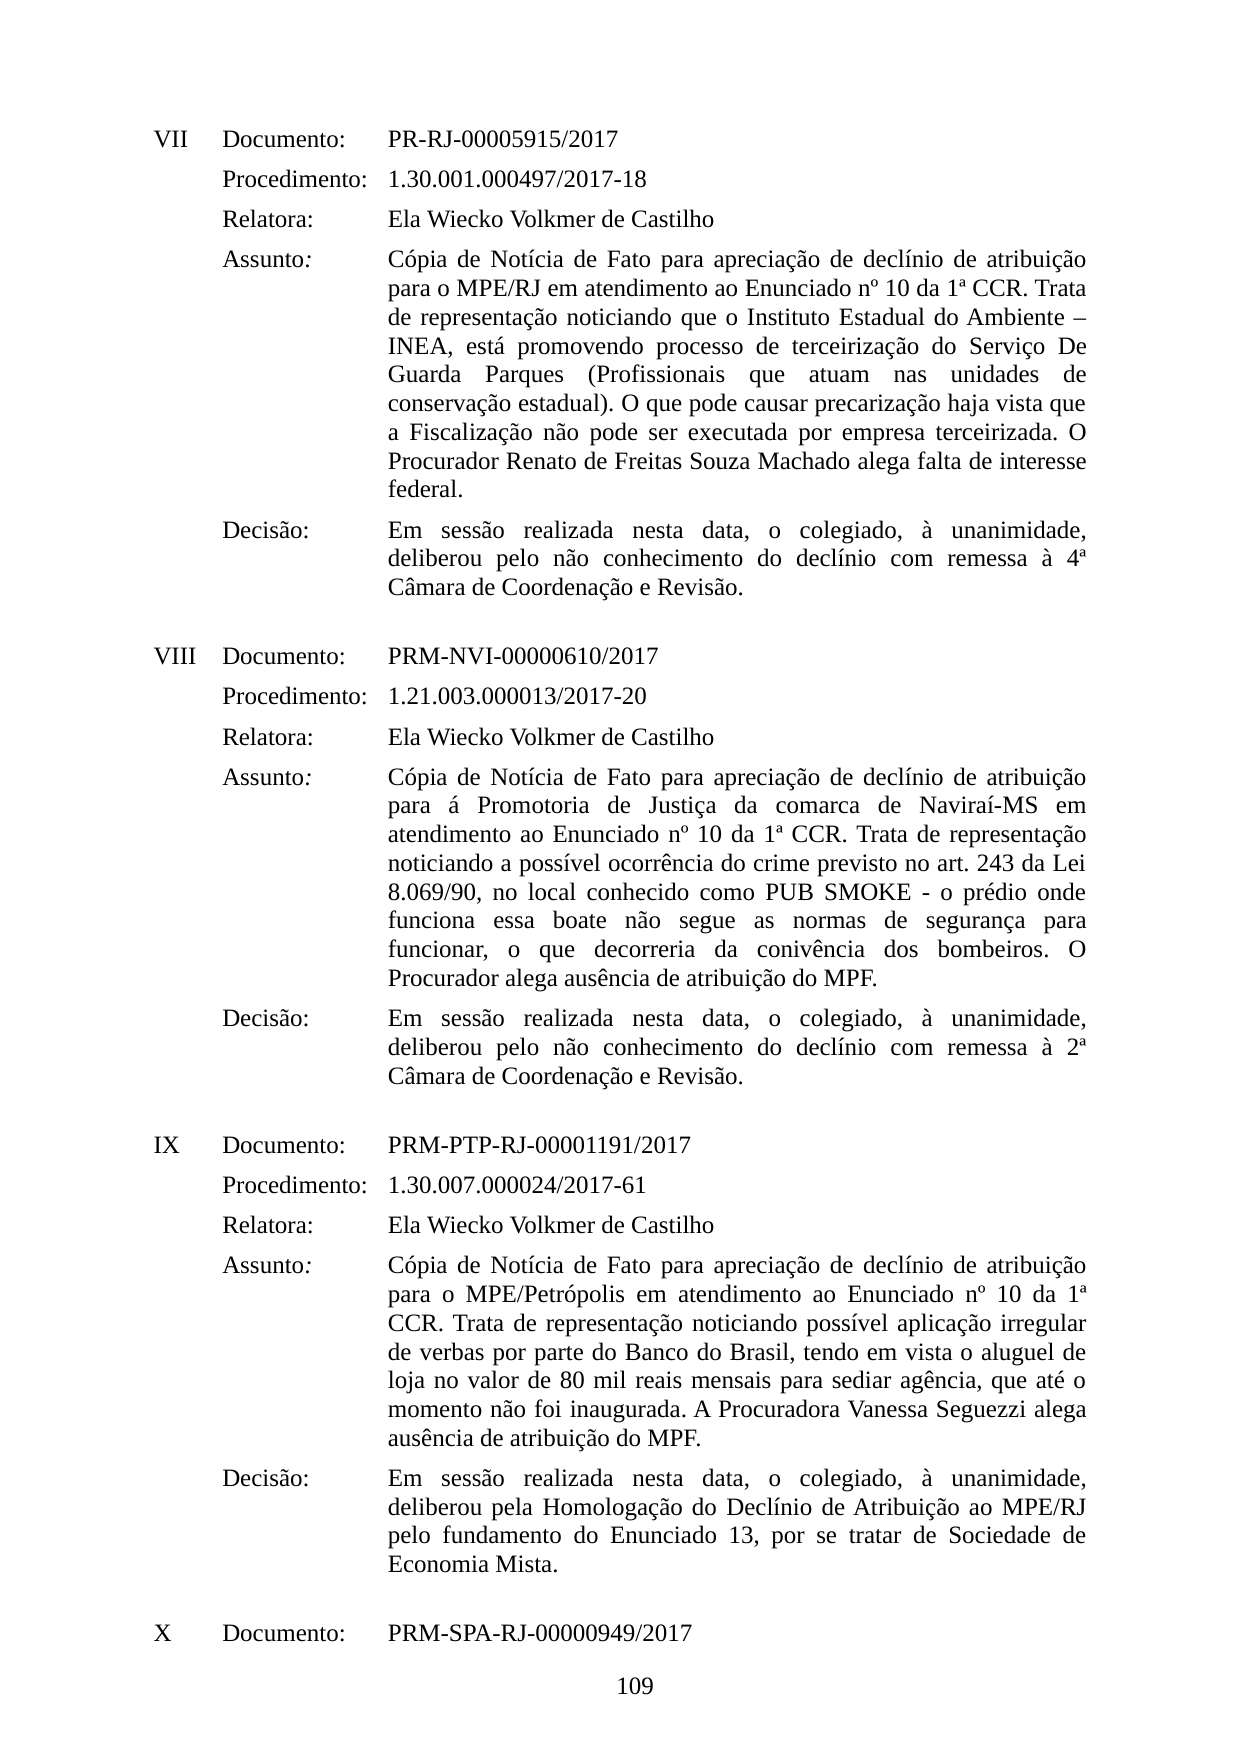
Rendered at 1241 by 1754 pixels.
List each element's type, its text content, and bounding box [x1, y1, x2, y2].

table_cell Assunto: [216, 239, 382, 509]
table_cell Procedimento: [216, 158, 382, 198]
table_cell Relatora: [216, 716, 382, 756]
table_cell [148, 1245, 216, 1457]
table_cell Ela Wiecko Volkmer de Castilho [382, 199, 1093, 239]
table_cell Decisão: [216, 998, 382, 1095]
table_cell 1.30.001.000497/2017-18 [382, 158, 1093, 198]
table_cell Procedimento: [216, 676, 382, 716]
table_cell Cópia de Notícia de Fato para apreciação de declínio de atribuição para o MPE/Petrópolis em atendimento ao Enunciado nº 10 da 1ª CCR. Trata de representação noticiando possível aplicação irregular de verbas por parte do Banco do Brasil, tendo em vista o aluguel de loja no valor de 80 mil reais mensais para sediar agência, que até o momento não foi inaugurada. A Procuradora Vanessa Seguezzi alega ausência de atribuição do MPF. [382, 1245, 1093, 1457]
table_cell Cópia de Notícia de Fato para apreciação de declínio de atribuição para á Promotoria de Justiça da comarca de Naviraí-MS em atendimento ao Enunciado nº 10 da 1ª CCR. Trata de representação noticiando a possível ocorrência do crime previsto no art. 243 da Lei 8.069/90, no local conhecido como PUB SMOKE - o prédio onde funciona essa boate não segue as normas de segurança para funcionar, o que decorreria da conivência dos bombeiros. O Procurador alega ausência de atribuição do MPF. [382, 756, 1093, 997]
table_cell [148, 998, 216, 1095]
table_header Documento: [216, 635, 382, 676]
table_cell 1.21.003.000013/2017-20 [382, 676, 1093, 716]
table_header Documento: [216, 118, 382, 158]
table_cell [148, 716, 216, 756]
table_cell Em sessão realizada nesta data, o colegiado, à unanimidade, deliberou pelo não conhecimento do declínio com remessa à 2ª Câmara de Coordenação e Revisão. [382, 998, 1093, 1095]
table_cell Assunto: [216, 1245, 382, 1457]
table_header X [148, 1613, 216, 1653]
table_cell Ela Wiecko Volkmer de Castilho [382, 1204, 1093, 1244]
table_cell Cópia de Notícia de Fato para apreciação de declínio de atribuição para o MPE/RJ em atendimento ao Enunciado nº 10 da 1ª CCR. Trata de representação noticiando que o Instituto Estadual do Ambiente – INEA, está promovendo processo de terceirização do Serviço De Guarda Parques (Profissionais que atuam nas unidades de conservação estadual). O que pode causar precarização haja vista que a Fiscalização não pode ser executada por empresa terceirizada. O Procurador Renato de Freitas Souza Machado alega falta de interesse federal. [382, 239, 1093, 509]
table_header PRM-SPA-RJ-00000949/2017 [382, 1613, 1093, 1653]
table_cell Assunto: [216, 756, 382, 997]
table_cell Relatora: [216, 1204, 382, 1244]
table_cell [148, 239, 216, 509]
table_header Documento: [216, 1613, 382, 1653]
table_cell [148, 158, 216, 198]
table_cell [148, 676, 216, 716]
table_header IX [148, 1124, 216, 1164]
table_cell Procedimento: [216, 1164, 382, 1204]
table_cell [148, 756, 216, 997]
table_cell Decisão: [216, 509, 382, 607]
table_cell 1.30.007.000024/2017-61 [382, 1164, 1093, 1204]
table_cell [148, 199, 216, 239]
table_header VIII [148, 635, 216, 676]
table_cell [148, 1457, 216, 1584]
table_cell Relatora: [216, 199, 382, 239]
table_cell Em sessão realizada nesta data, o colegiado, à unanimidade, deliberou pela Homologação do Declínio de Atribuição ao MPE/RJ pelo fundamento do Enunciado 13, por se tratar de Sociedade de Economia Mista. [382, 1457, 1093, 1584]
table_cell [148, 1204, 216, 1244]
table_cell [148, 509, 216, 607]
table_header PRM-PTP-RJ-00001191/2017 [382, 1124, 1093, 1164]
table_cell Decisão: [216, 1457, 382, 1584]
table_cell [148, 1164, 216, 1204]
table_header Documento: [216, 1124, 382, 1164]
table_cell Ela Wiecko Volkmer de Castilho [382, 716, 1093, 756]
table_cell Em sessão realizada nesta data, o colegiado, à unanimidade, deliberou pelo não conhecimento do declínio com remessa à 4ª Câmara de Coordenação e Revisão. [382, 509, 1093, 607]
table_header VII [148, 118, 216, 158]
table_header PRM-NVI-00000610/2017 [382, 635, 1093, 676]
table_header PR-RJ-00005915/2017 [382, 118, 1093, 158]
